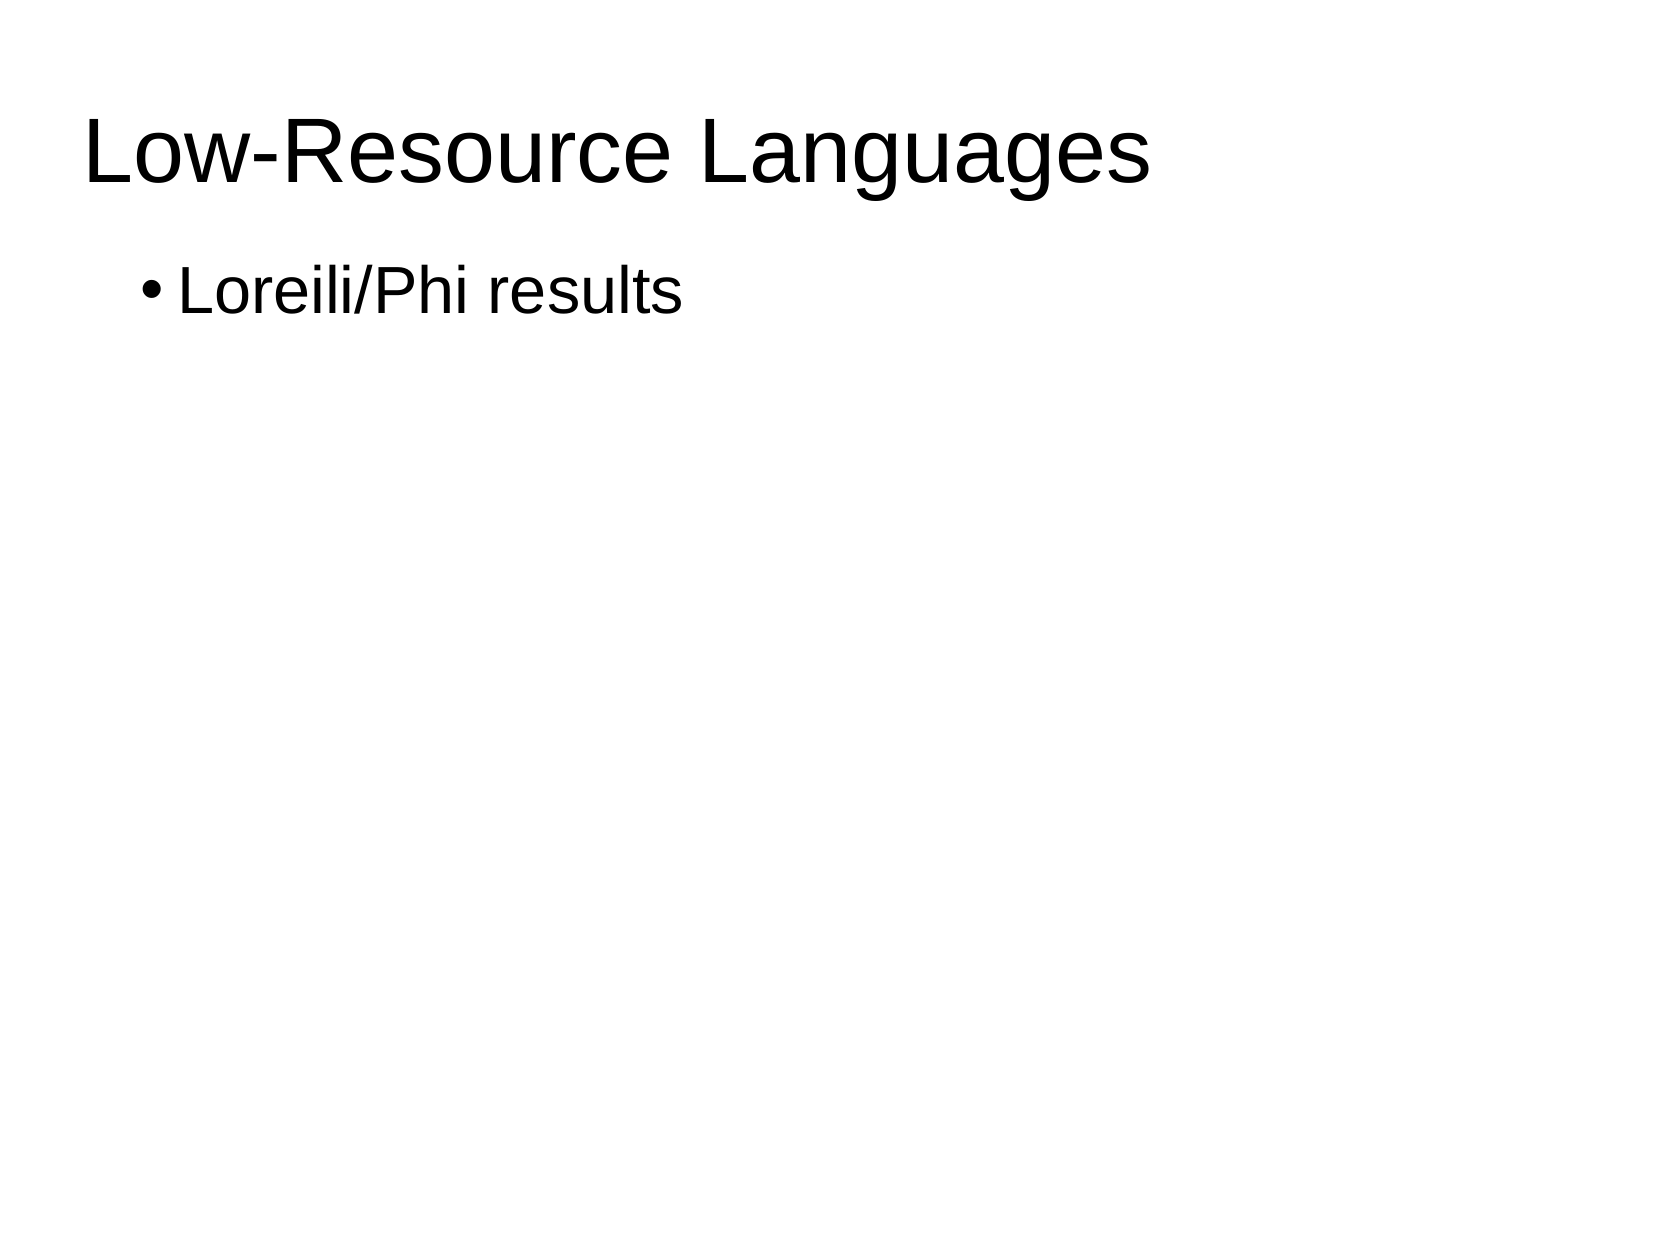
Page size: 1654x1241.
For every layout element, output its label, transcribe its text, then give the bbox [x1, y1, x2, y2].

text_box Loreili/Phi results [139, 256, 1628, 464]
text_box Low-Resource Languages [82, 49, 1571, 257]
